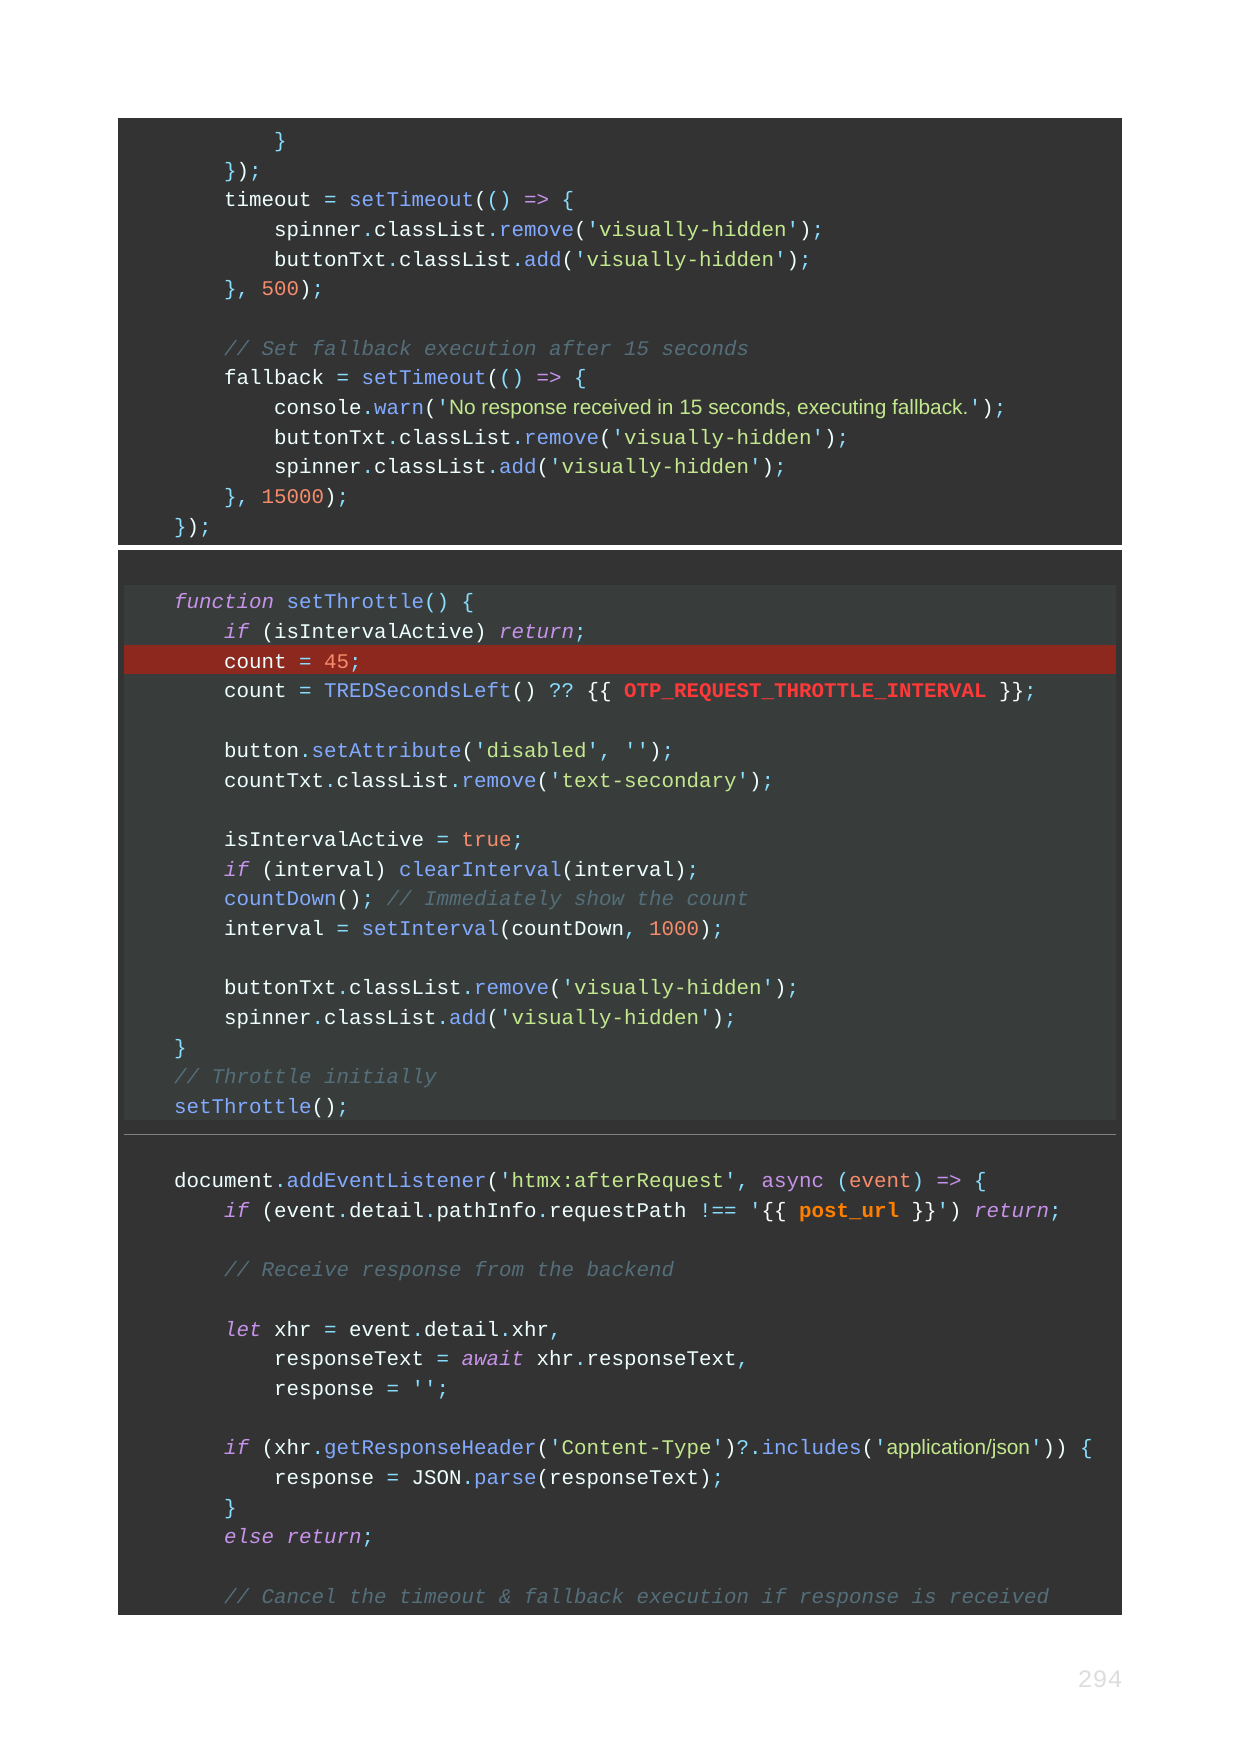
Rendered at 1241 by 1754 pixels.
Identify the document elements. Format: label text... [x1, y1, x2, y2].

table_header function setThrottle() { if (isIntervalActive) return; count = 45; count = TREDSecondsLeft() ?? {{ OTP_REQUEST_THROTTLE_INTERVAL }}; button.setAttribute('disabled', ''); countTxt.classList.remove('text-secondary'); isIntervalActive = true; if (interval) clearInterval(interval); countDown(); // Immediately show the count interval = setInterval(countDown, 1000); buttonTxt.classList.remove('visually-hidden'); spinner.classList.add('visually-hidden'); } // Throttle initially setThrottle(); document.addEventListener('htmx:afterRequest', async (event) => { if (event.detail.pathInfo.requestPath !== '{{ post_url }}') return; // Receive response from the backend let xhr = event.detail.xhr, responseText = await xhr.responseText, response = ''; if (xhr.getResponseHeader('Content-Type')?.includes('application/json')) { response = JSON.parse(responseText); } else return; // Cancel the timeout & fallback execution if response is received [118, 550, 1122, 1615]
table_header } }); timeout = setTimeout(() => { spinner.classList.remove('visually-hidden'); buttonTxt.classList.add('visually-hidden'); }, 500); // Set fallback execution after 15 seconds fallback = setTimeout(() => { console.warn('No response received in 15 seconds, executing fallback.'); buttonTxt.classList.remove('visually-hidden'); spinner.classList.add('visually-hidden'); }, 15000); }); [118, 118, 1122, 545]
